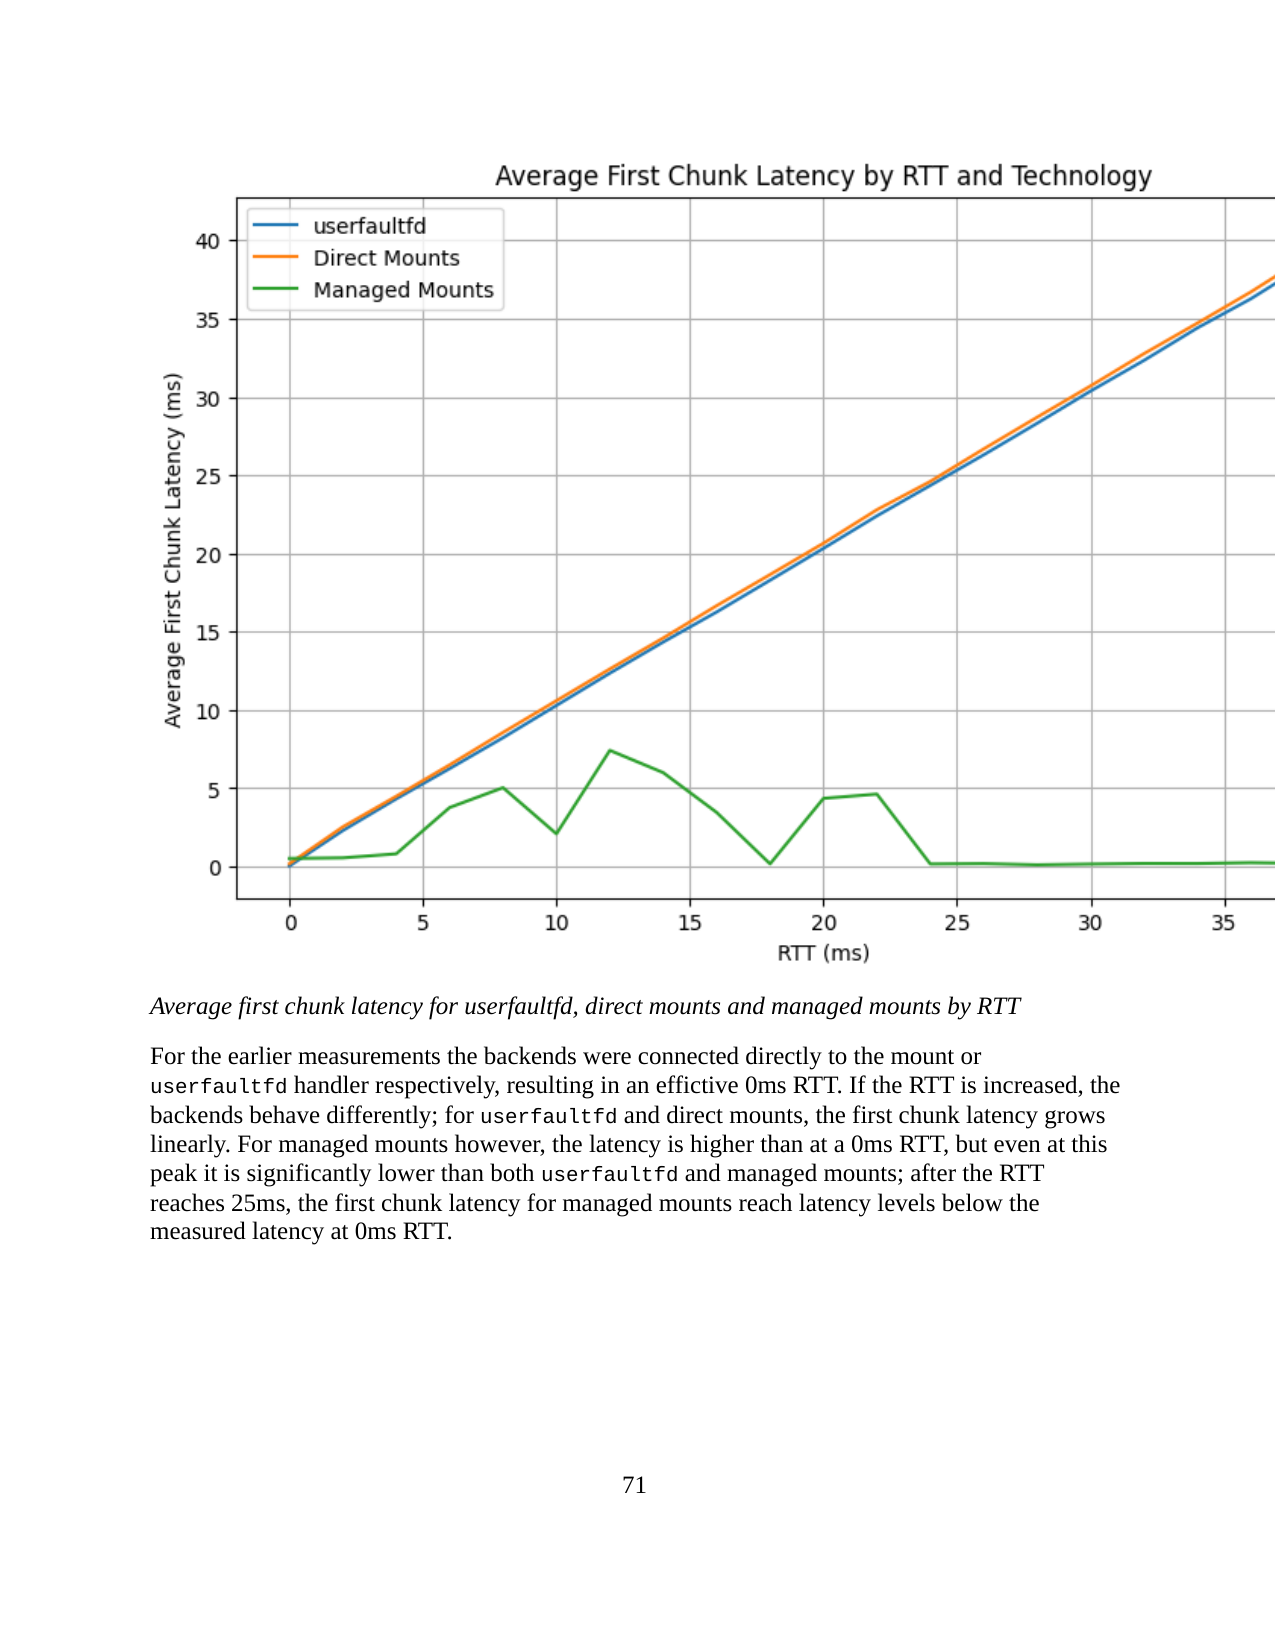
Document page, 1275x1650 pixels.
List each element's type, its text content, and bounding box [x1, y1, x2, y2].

picture [150, 150, 1275, 979]
text For the earlier measurements the backends were connected directly to the mount or userfaultfd handler respectively, resulting in an effictive 0ms RTT. If the RTT is increased, the backends behave differently; for userfaultfd and direct mounts, the first chunk latency grows linearly. For managed mounts however, the latency is higher than at a 0ms RTT, but even at this peak it is significantly lower than both userfaultfd and managed mounts; after the RTT reaches 25ms, the first chunk latency for managed mounts reach latency levels below the measured latency at 0ms RTT. [150, 1041, 1125, 1245]
text Average first chunk latency for userfaultfd, direct mounts and managed mounts by RTT [150, 991, 1125, 1020]
